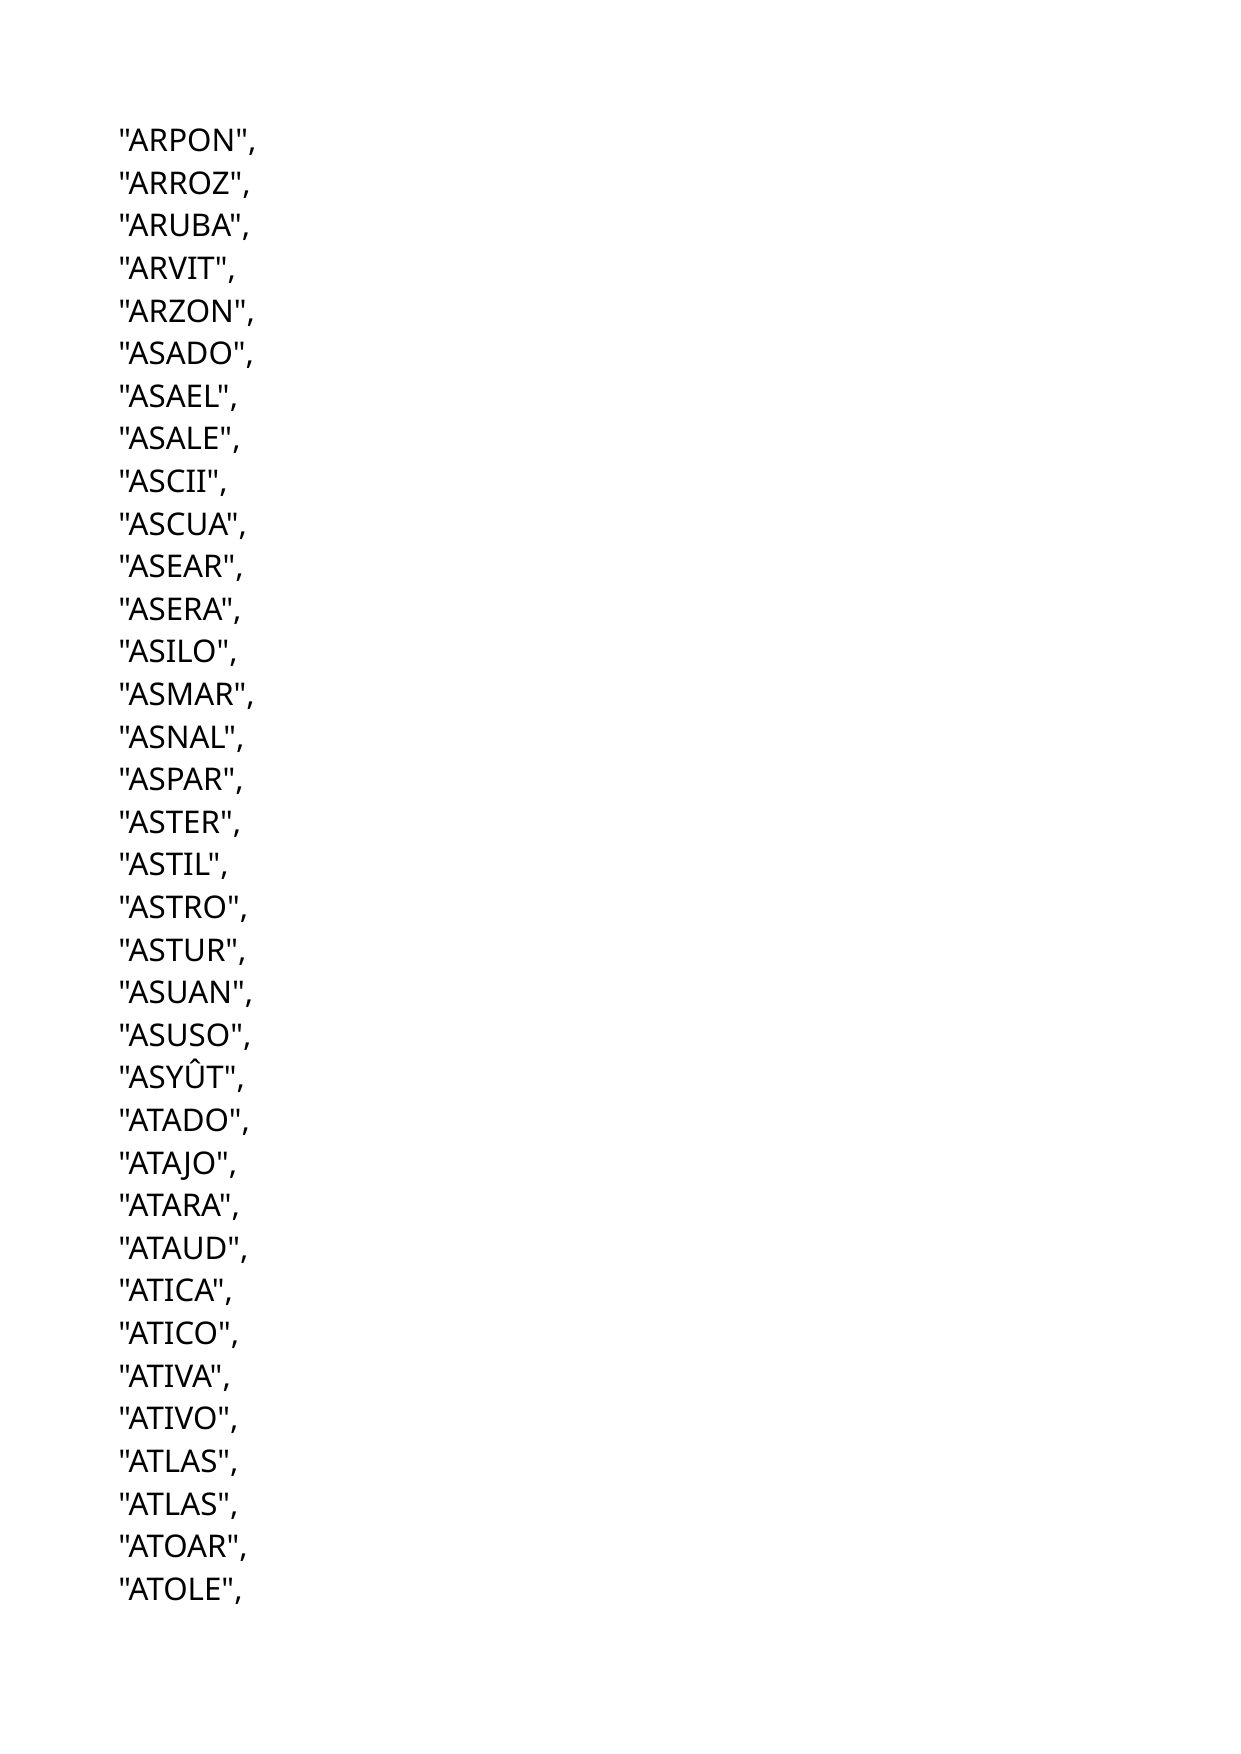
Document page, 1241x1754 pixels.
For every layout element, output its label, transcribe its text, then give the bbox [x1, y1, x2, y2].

text "ASAEL", [118, 374, 1122, 416]
text "ARROZ", [118, 161, 1122, 203]
text "ASPAR", [118, 757, 1122, 800]
text "ATAJO", [118, 1141, 1122, 1183]
text "ASALE", [118, 416, 1122, 459]
text "ARPON", [118, 118, 1122, 161]
text "ATOAR", [118, 1524, 1122, 1567]
text "ASUAN", [118, 970, 1122, 1013]
text "ATIVO", [118, 1396, 1122, 1439]
text "ARZON", [118, 288, 1122, 331]
text "ASILO", [118, 629, 1122, 672]
text "ARUBA", [118, 203, 1122, 246]
text "ATOLE", [118, 1567, 1122, 1609]
text "ASTER", [118, 800, 1122, 842]
text "ASUSO", [118, 1013, 1122, 1055]
text "ASEAR", [118, 544, 1122, 587]
text "ATLAS", [118, 1481, 1122, 1524]
text "ATICO", [118, 1311, 1122, 1354]
text "ATADO", [118, 1098, 1122, 1141]
text "ATAUD", [118, 1226, 1122, 1268]
text "ASADO", [118, 331, 1122, 374]
text "ASMAR", [118, 672, 1122, 714]
text "ASERA", [118, 587, 1122, 629]
text "ASTUR", [118, 928, 1122, 970]
text "ASCII", [118, 459, 1122, 502]
text "ASTRO", [118, 885, 1122, 928]
text "ASTIL", [118, 842, 1122, 885]
text "ATICA", [118, 1268, 1122, 1311]
text "ARVIT", [118, 246, 1122, 288]
text "ASNAL", [118, 714, 1122, 757]
text "ATARA", [118, 1183, 1122, 1226]
text "ATLAS", [118, 1439, 1122, 1481]
text "ATIVA", [118, 1354, 1122, 1396]
text "ASCUA", [118, 502, 1122, 544]
text "ASYÛT", [118, 1055, 1122, 1098]
